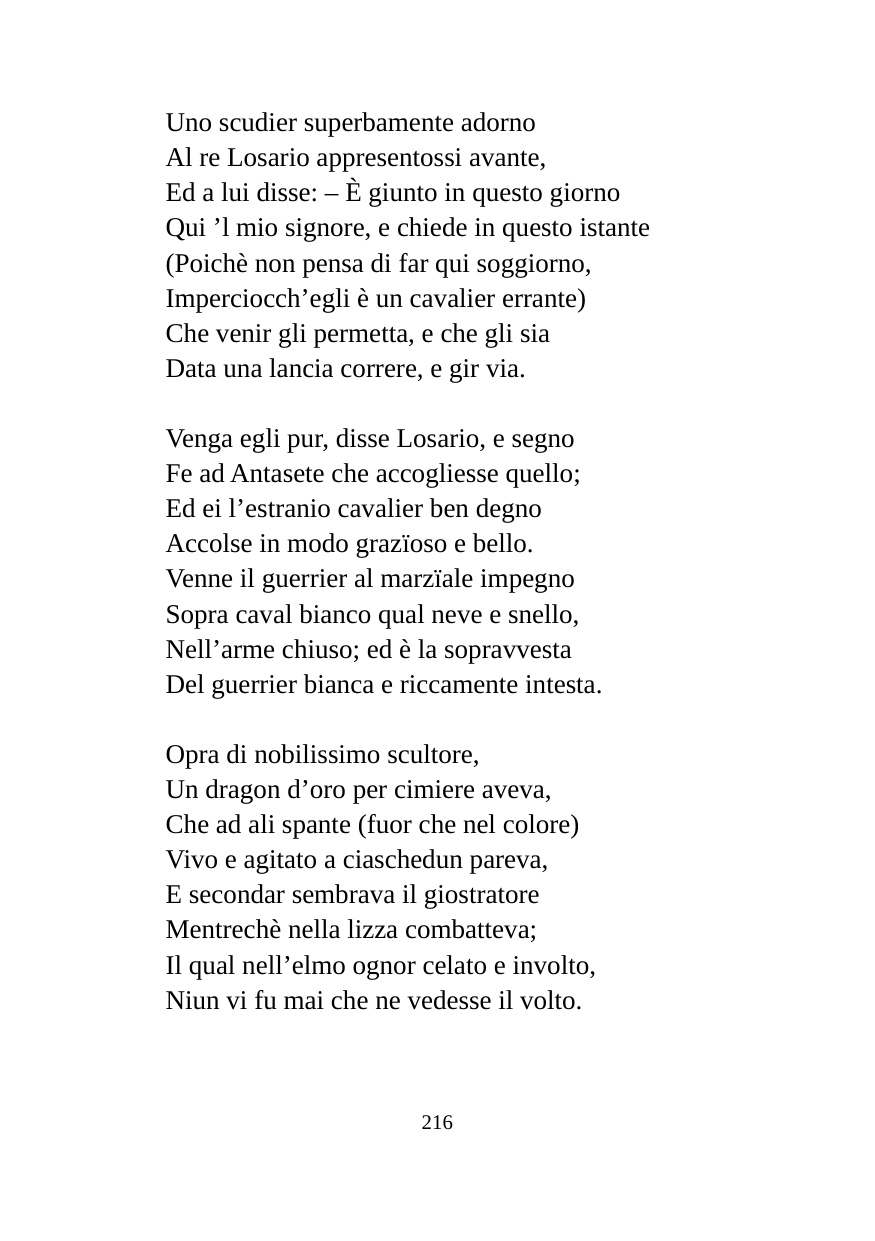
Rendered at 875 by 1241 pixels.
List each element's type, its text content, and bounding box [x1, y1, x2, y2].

text Al re Losario appresentossi avante, [165, 141, 768, 172]
text Del guerrier bianca e riccamente intesta. [165, 668, 768, 699]
text Il qual nell’elmo ognor celato e involto, [165, 949, 768, 980]
text Vivo e agitato a ciaschedun pareva, [165, 843, 768, 874]
text Mentrechè nella lizza combatteva; [165, 914, 768, 945]
text Qui ’l mio signore, e chiede in questo istante [165, 212, 768, 243]
text Che ad ali spante (fuor che nel colore) [165, 808, 768, 839]
text Niun vi fu mai che ne vedesse il volto. [165, 984, 768, 1015]
text Imperciocch’egli è un cavalier errante) [165, 282, 768, 313]
text Opra di nobilissimo scultore, [165, 738, 768, 769]
text Venne il guerrier al marzïale impegno [165, 563, 768, 594]
text Accolse in modo grazïoso e bello. [165, 527, 768, 559]
text Nell’arme chiuso; ed è la sopravvesta [165, 633, 768, 664]
text Data una lancia correre, e gir via. [165, 352, 768, 383]
text Venga egli pur, disse Losario, e segno [165, 422, 768, 453]
text Ed ei l’estranio cavalier ben degno [165, 492, 768, 523]
text Uno scudier superbamente adorno [165, 106, 768, 137]
text Sopra caval bianco qual neve e snello, [165, 598, 768, 629]
text Fe ad Antasete che accogliesse quello; [165, 457, 768, 488]
text Che venir gli permetta, e che gli sia [165, 317, 768, 348]
text Ed a lui disse: – È giunto in questo giorno [165, 176, 768, 208]
text (Poichè non pensa di far qui soggiorno, [165, 247, 768, 278]
text Un dragon d’oro per cimiere aveva, [165, 773, 768, 804]
text E secondar sembrava il giostratore [165, 878, 768, 910]
